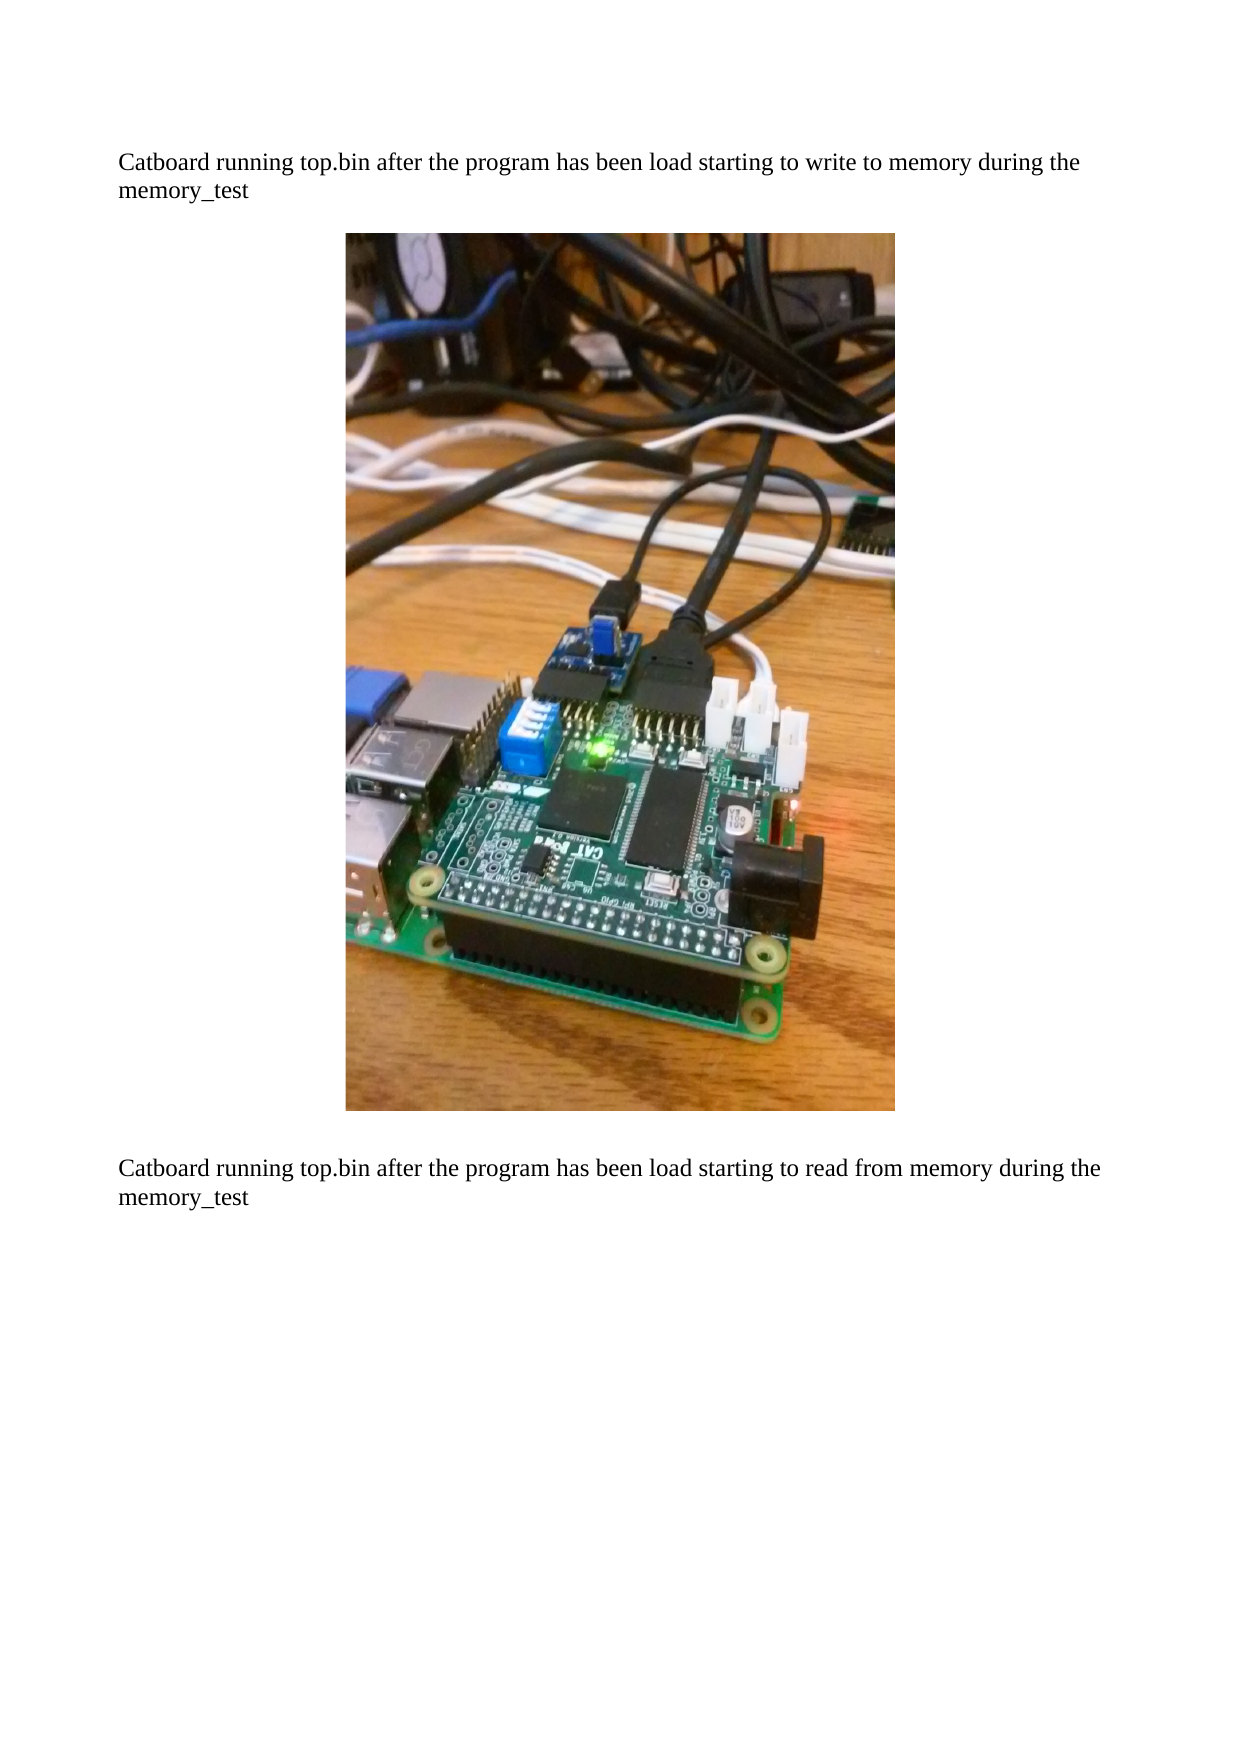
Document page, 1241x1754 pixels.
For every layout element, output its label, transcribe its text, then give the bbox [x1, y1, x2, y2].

text Catboard running top.bin after the program has been load starting to read from memory during the memory_test [118, 1153, 1122, 1211]
picture [345, 233, 895, 1111]
text Catboard running top.bin after the program has been load starting to write to memory during the memory_test [118, 147, 1122, 204]
